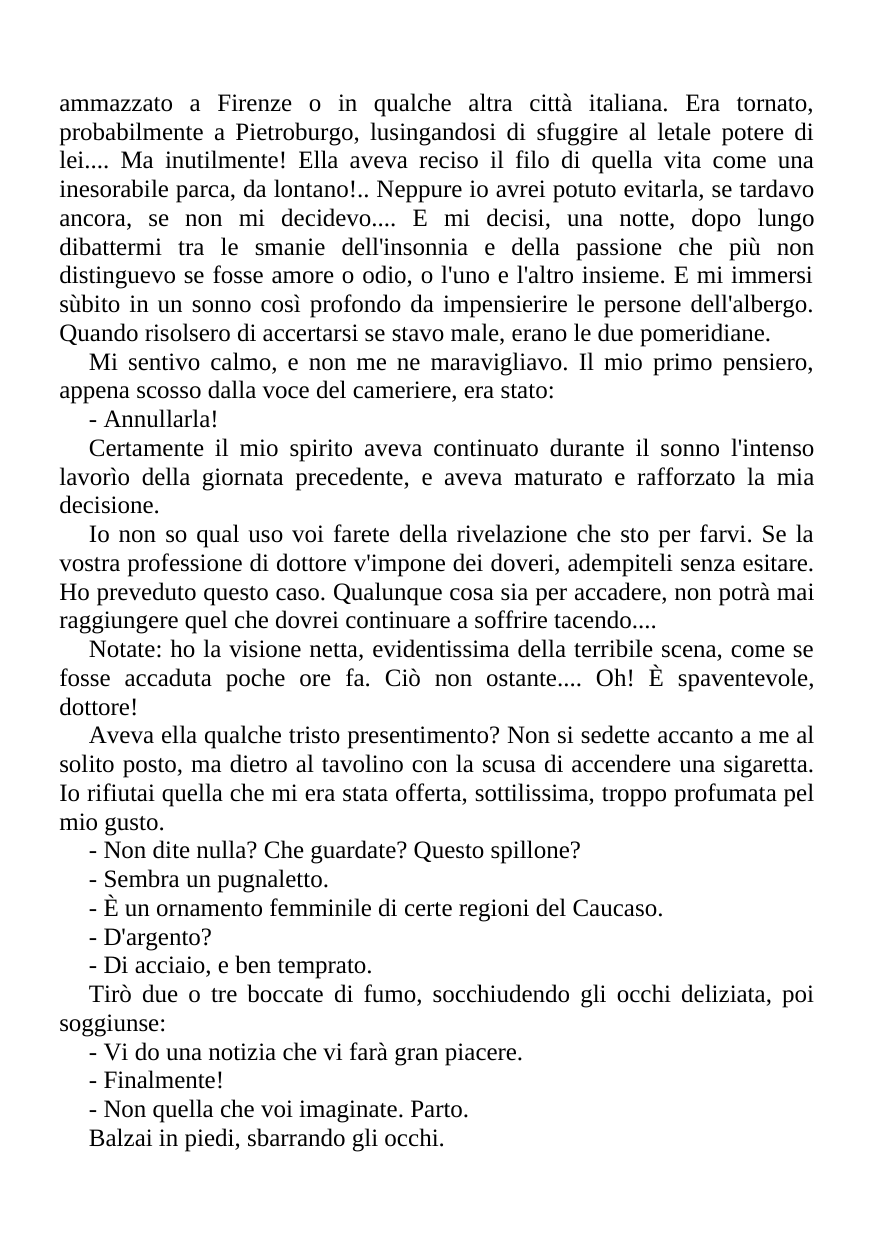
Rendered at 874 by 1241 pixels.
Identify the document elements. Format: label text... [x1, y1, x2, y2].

text - Annullarla! [59, 404, 815, 433]
text - Finalmente! [59, 1065, 815, 1094]
text - Di acciaio, e ben temprato. [59, 950, 815, 979]
text Balzai in piedi, sbarrando gli occhi. [59, 1123, 815, 1152]
text Notate: ho la visione netta, evidentissima della terribile scena, come se fosse accaduta poche ore fa. Ciò non ostante.... Oh! È spaventevole, dottore! [59, 634, 815, 720]
text - Non quella che voi imaginate. Parto. [59, 1094, 815, 1123]
text Tirò due o tre boccate di fumo, socchiudendo gli occhi deliziata, poi soggiunse: [59, 979, 815, 1037]
text ammazzato a Firenze o in qualche altra città italiana. Era tornato, probabilmente a Pietroburgo, lusingandosi di sfuggire al letale potere di lei.... Ma inutilmente! Ella aveva reciso il filo di quella vita come una inesorabile parca, da lontano!.. Neppure io avrei potuto evitarla, se tardavo ancora, se non mi decidevo.... E mi decisi, una notte, dopo lungo dibattermi tra le smanie dell'insonnia e della passione che più non distinguevo se fosse amore o odio, o l'uno e l'altro insieme. E mi immersi sùbito in un sonno così profondo da impensierire le persone dell'albergo. Quando risolsero di accertarsi se stavo male, erano le due pomeridiane. [59, 88, 815, 347]
text - D'argento? [59, 922, 815, 950]
text Mi sentivo calmo, e non me ne maravigliavo. Il mio primo pensiero, appena scosso dalla voce del cameriere, era stato: [59, 347, 815, 404]
text Io non so qual uso voi farete della rivelazione che sto per farvi. Se la vostra professione di dottore v'impone dei doveri, adempiteli senza esitare. Ho preveduto questo caso. Qualunque cosa sia per accadere, non potrà mai raggiungere quel che dovrei continuare a soffrire tacendo.... [59, 519, 815, 634]
text Aveva ella qualche tristo presentimento? Non si sedette accanto a me al solito posto, ma dietro al tavolino con la scusa di accendere una sigaretta. Io rifiutai quella che mi era stata offerta, sottilissima, troppo profumata pel mio gusto. [59, 720, 815, 835]
text Certamente il mio spirito aveva continuato durante il sonno l'intenso lavorìo della giornata precedente, e aveva maturato e rafforzato la mia decisione. [59, 433, 815, 519]
text - Sembra un pugnaletto. [59, 864, 815, 893]
text - Non dite nulla? Che guardate? Questo spillone? [59, 835, 815, 864]
text - È un ornamento femminile di certe regioni del Caucaso. [59, 893, 815, 922]
text - Vi do una notizia che vi farà gran piacere. [59, 1037, 815, 1065]
